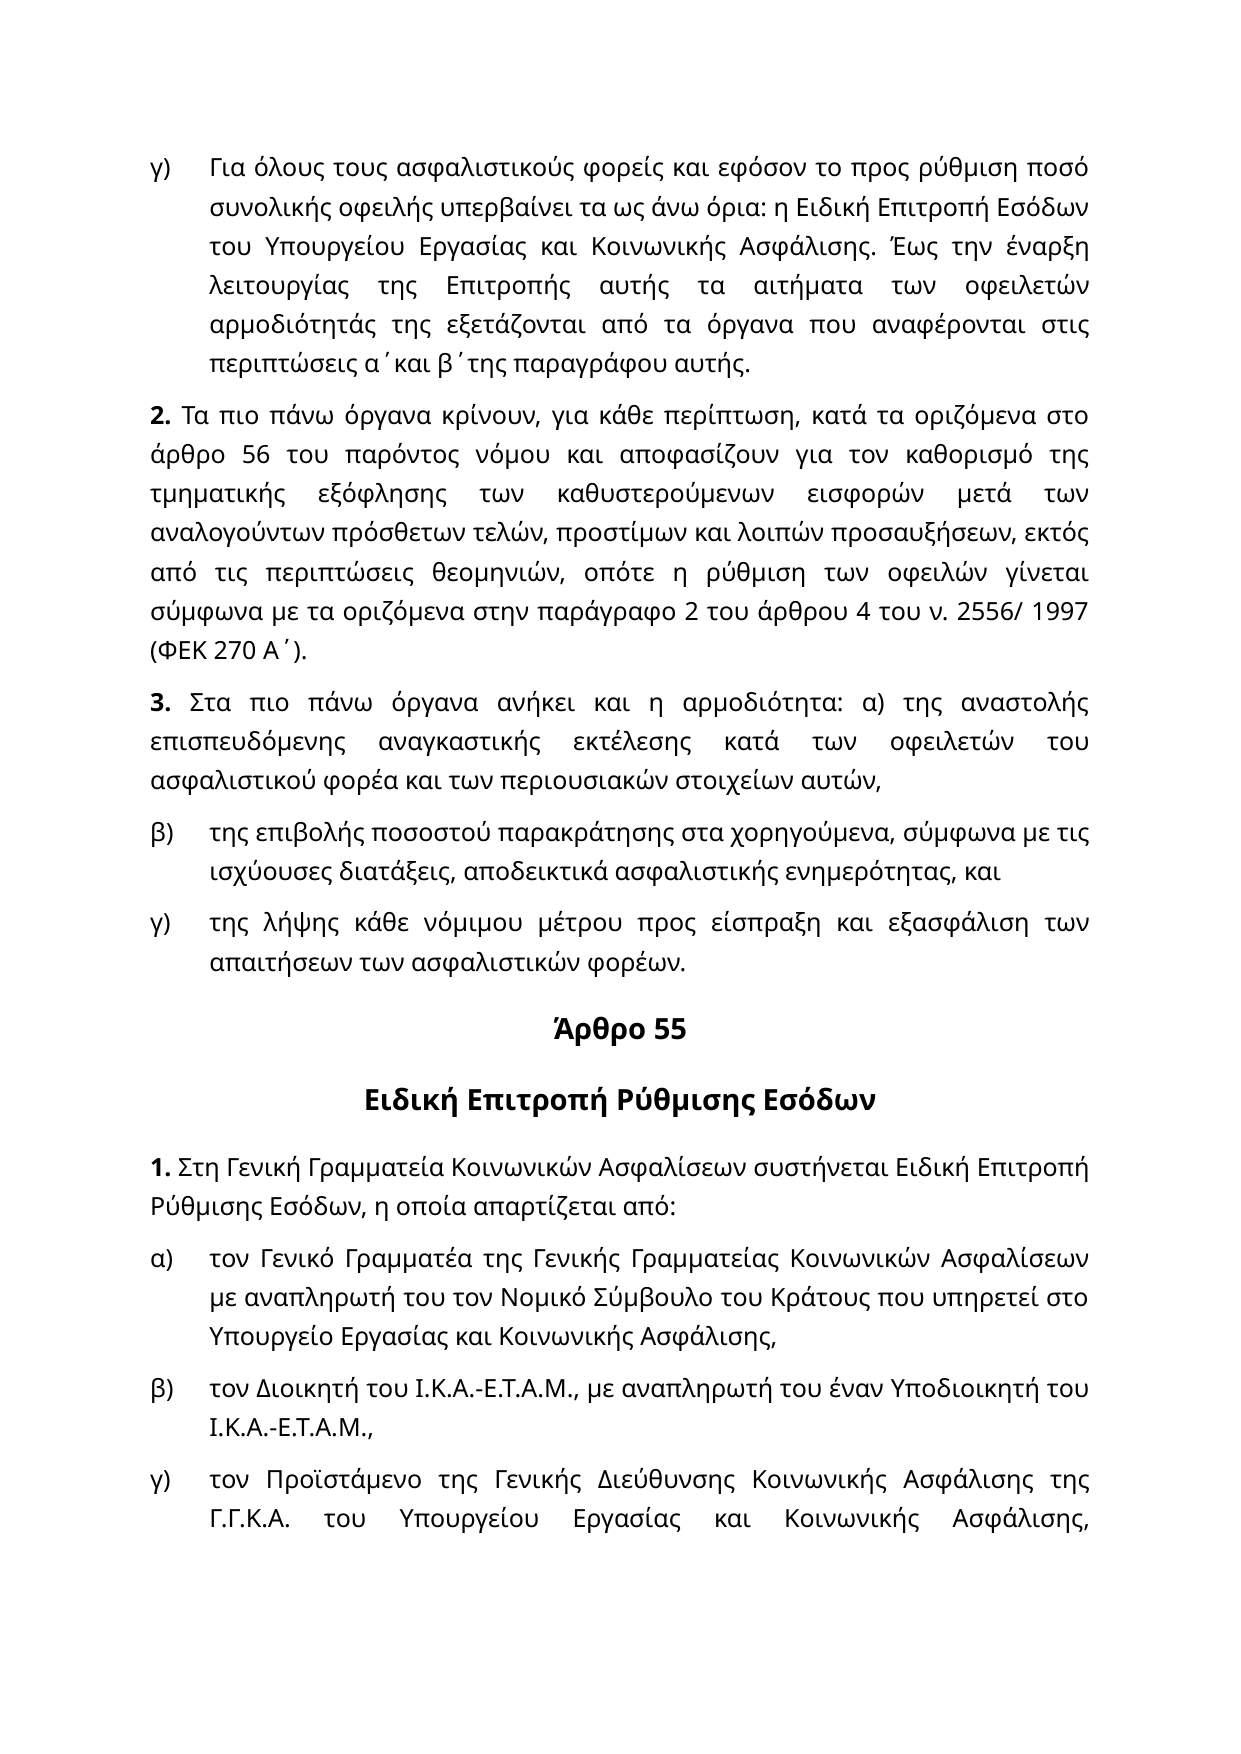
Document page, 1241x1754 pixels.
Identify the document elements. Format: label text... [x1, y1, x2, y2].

list β) της επιβολής ποσοστού παρακράτησης στα χορηγούμενα, σύμφωνα με τις ισχύουσες διατάξεις, αποδεικτικά ασφαλιστικής ενημερότητας, και [150, 814, 1090, 887]
list γ) Για όλους τους ασφαλιστικούς φορείς και εφόσον το προς ρύθμιση ποσό συνολικής οφειλής υπερβαίνει τα ως άνω όρια: η Ειδική Επιτροπή Εσόδων του Υπουργείου Εργασίας και Κοινωνικής Ασφάλισης. Έως την έναρξη λειτουργίας της Επιτροπής αυτής τα αιτήματα των οφειλετών αρμοδιότητάς της εξετάζονται από τα όργανα που αναφέρονται στις περιπτώσεις α΄και β΄της παραγράφου αυτής. [150, 150, 1090, 380]
subtitle Ειδική Επιτροπή Ρύθμισης Εσόδων [150, 1079, 1090, 1119]
list β) τον Διοικητή του Ι.Κ.Α.-Ε.Τ.Α.Μ., με αναπληρωτή του έναν Υποδιοικητή του Ι.Κ.Α.-Ε.Τ.Α.Μ., [150, 1370, 1090, 1444]
text 1. Στη Γενική Γραμματεία Κοινωνικών Ασφαλίσεων συστήνεται Ειδική Επιτροπή Ρύθμισης Εσόδων, η οποία απαρτίζεται από: [150, 1149, 1090, 1223]
text 2. Τα πιο πάνω όργανα κρίνουν, για κάθε περίπτωση, κατά τα οριζόμενα στο άρθρο 56 του παρόντος νόμου και αποφασίζουν για τον καθορισμό της τμηματικής εξόφλησης των καθυστερούμενων εισφορών μετά των αναλογούντων πρόσθετων τελών, προστίμων και λοιπών προσαυξήσεων, εκτός από τις περιπτώσεις θεομηνιών, οπότε η ρύθμιση των οφειλών γίνεται σύμφωνα με τα οριζόμενα στην παράγραφο 2 του άρθρου 4 του ν. 2556/ 1997 (ΦΕΚ 270 Α΄). [150, 397, 1090, 667]
list α) τον Γενικό Γραμματέα της Γενικής Γραμματείας Κοινωνικών Ασφαλίσεων με αναπληρωτή του τον Νομικό Σύμβουλο του Κράτους που υπηρετεί στο Υπουργείο Εργασίας και Κοινωνικής Ασφάλισης, [150, 1240, 1090, 1353]
list γ) τον Προϊστάμενο της Γενικής Διεύθυνσης Κοινωνικής Ασφάλισης της Γ.Γ.Κ.Α. του Υπουργείου Εργασίας και Κοινωνικής Ασφάλισης, [150, 1461, 1090, 1534]
text 3. Στα πιο πάνω όργανα ανήκει και η αρμοδιότητα: α) της αναστολής επισπευδόμενης αναγκαστικής εκτέλεσης κατά των οφειλετών του ασφαλιστικού φορέα και των περιουσιακών στοιχείων αυτών, [150, 684, 1090, 797]
subtitle Άρθρο 55 [150, 1008, 1090, 1048]
list γ) της λήψης κάθε νόμιμου μέτρου προς είσπραξη και εξασφάλιση των απαιτήσεων των ασφαλιστικών φορέων. [150, 905, 1090, 978]
